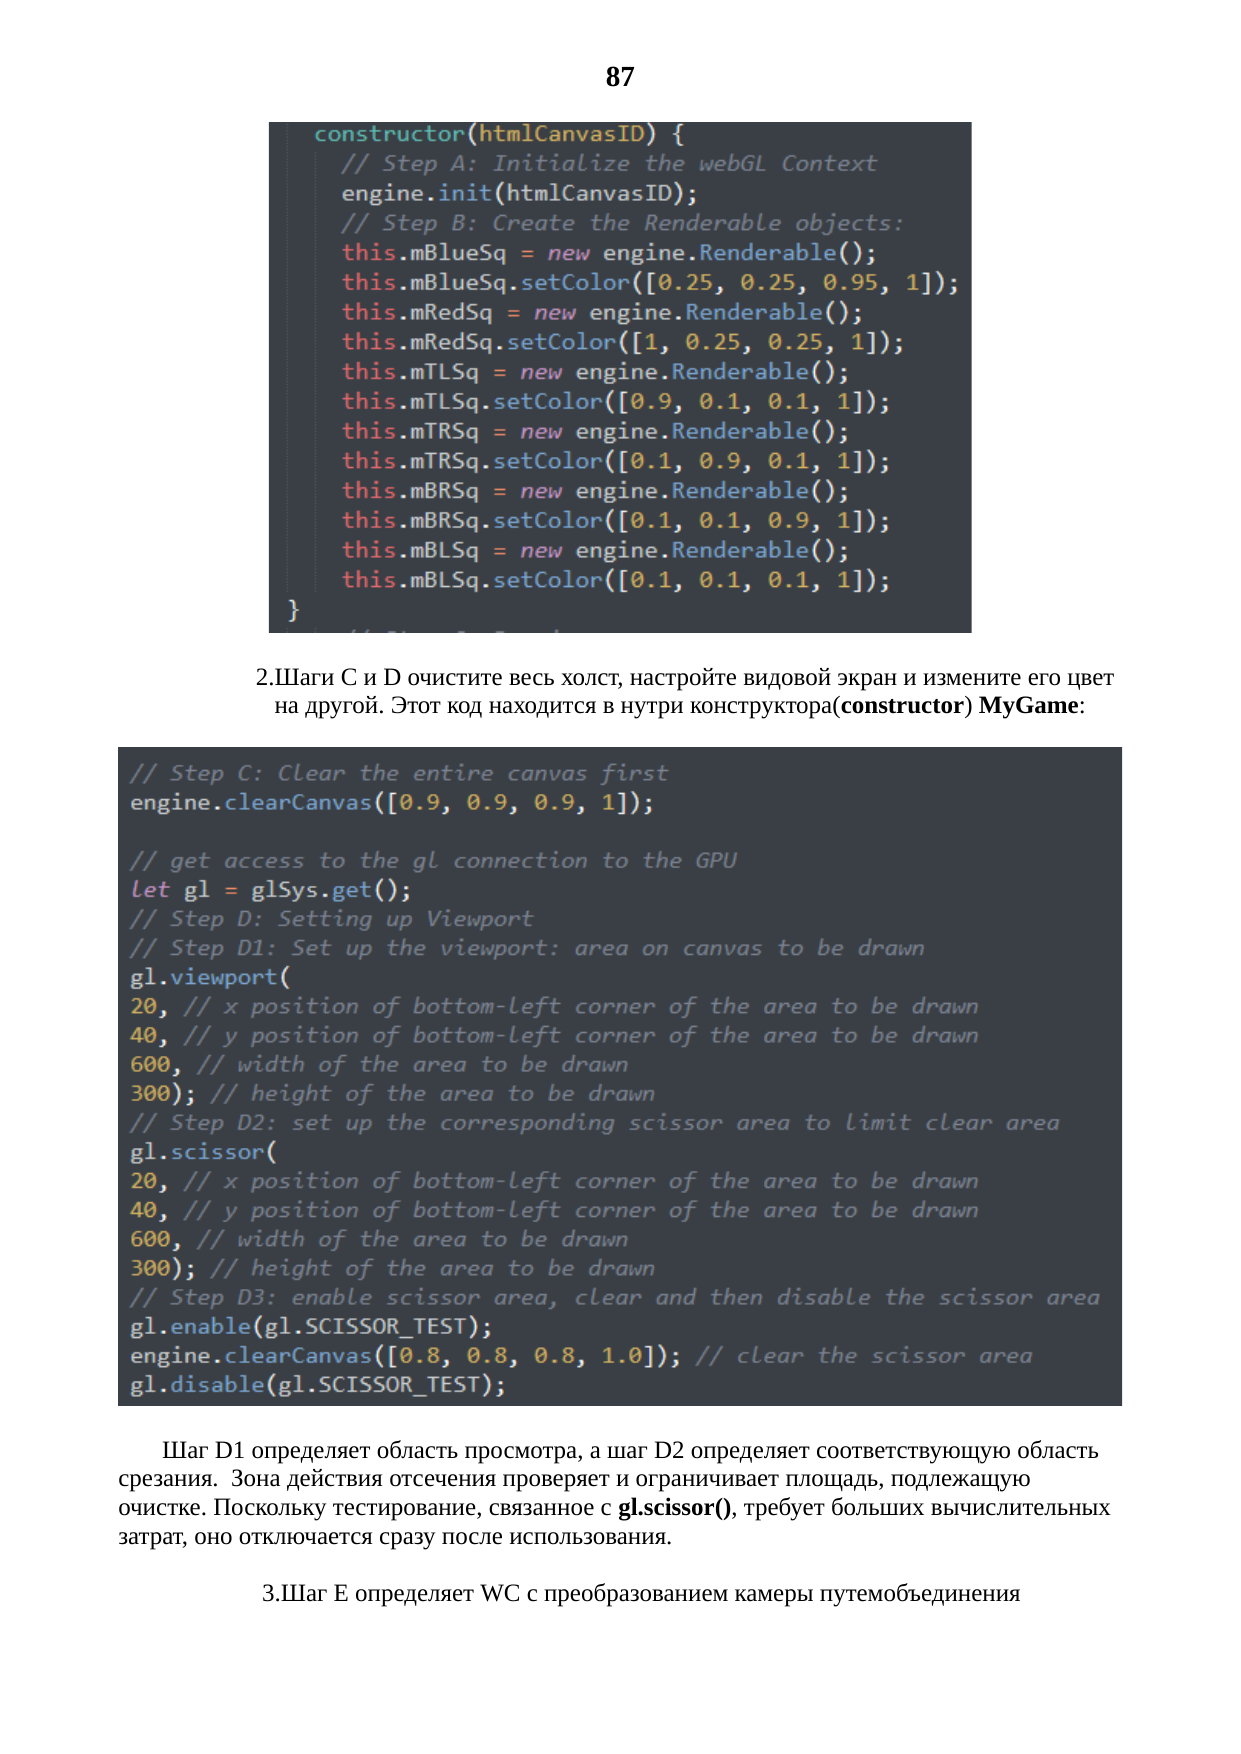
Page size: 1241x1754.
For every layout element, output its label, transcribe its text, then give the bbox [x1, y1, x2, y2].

picture [268, 122, 972, 633]
picture [118, 747, 1123, 1406]
text Шаг D1 определяет область просмотра, а шаг D2 определяет соответствующую область срезания. Зона действия отсечения проверяет и ограничивает площадь, подлежащую очистке. Поскольку тестирование, связанное с gl.scissor(), требует больших вычислительных затрат, оно отключается сразу после использования. [118, 1435, 1122, 1550]
text на другой. Этот код находится в нутри конструктора(constructor) MyGame: [118, 690, 1122, 719]
text 2.Шаги C и D очистите весь холст, настройте видовой экран и измените его цвет [118, 662, 1122, 690]
text 3.Шаг E определяет WC с преобразованием камеры путемобъединения [118, 1578, 1122, 1607]
